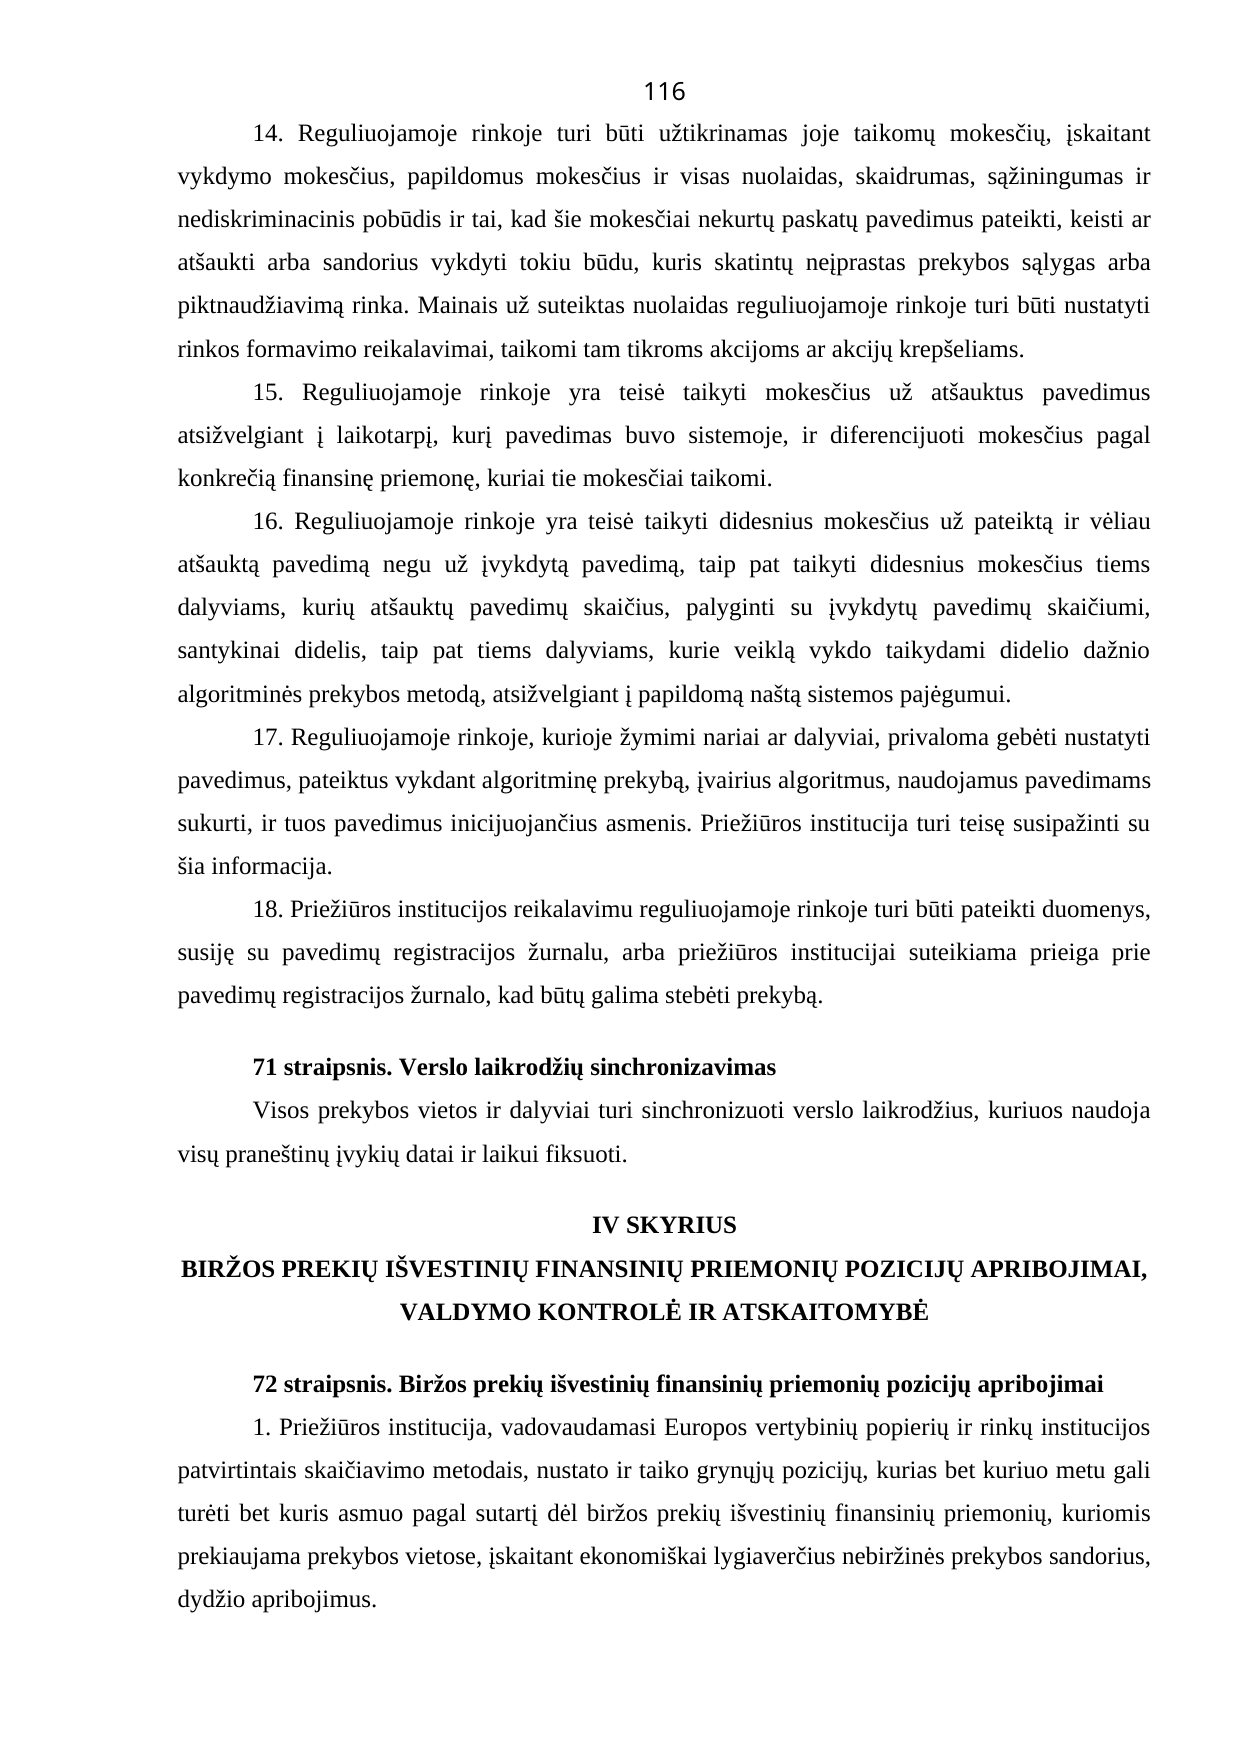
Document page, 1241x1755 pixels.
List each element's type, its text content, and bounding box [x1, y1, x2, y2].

text 17. Reguliuojamoje rinkoje, kurioje žymimi nariai ar dalyviai, privaloma gebėti nustatyti pavedimus, pateiktus vykdant algoritminę prekybą, įvairius algoritmus, naudojamus pavedimams sukurti, ir tuos pavedimus inicijuojančius asmenis. Priežiūros institucija turi teisę susipažinti su šia informacija. [177, 722, 1152, 880]
text 16. Reguliuojamoje rinkoje yra teisė taikyti didesnius mokesčius už pateiktą ir vėliau atšauktą pavedimą negu už įvykdytą pavedimą, taip pat taikyti didesnius mokesčius tiems dalyviams, kurių atšauktų pavedimų skaičius, palyginti su įvykdytų pavedimų skaičiumi, santykinai didelis, taip pat tiems dalyviams, kurie veiklą vykdo taikydami didelio dažnio algoritminės prekybos metodą, atsižvelgiant į papildomą naštą sistemos pajėgumui. [177, 506, 1152, 707]
text 72 straipsnis. Biržos prekių išvestinių finansinių priemonių pozicijų apribojimai [177, 1369, 1152, 1397]
text 14. Reguliuojamoje rinkoje turi būti užtikrinamas joje taikomų mokesčių, įskaitant vykdymo mokesčius, papildomus mokesčius ir visas nuolaidas, skaidrumas, sąžiningumas ir nediskriminacinis pobūdis ir tai, kad šie mokesčiai nekurtų paskatų pavedimus pateikti, keisti ar atšaukti arba sandorius vykdyti tokiu būdu, kuris skatintų neįprastas prekybos sąlygas arba piktnaudžiavimą rinka. Mainais už suteiktas nuolaidas reguliuojamoje rinkoje turi būti nustatyti rinkos formavimo reikalavimai, taikomi tam tikroms akcijoms ar akcijų krepšeliams. [177, 118, 1152, 362]
text 1. Priežiūros institucija, vadovaudamasi Europos vertybinių popierių ir rinkų institucijos patvirtintais skaičiavimo metodais, nustato ir taiko grynųjų pozicijų, kurias bet kuriuo metu gali turėti bet kuris asmuo pagal sutartį dėl biržos prekių išvestinių finansinių priemonių, kuriomis prekiaujama prekybos vietose, įskaitant ekonomiškai lygiaverčius nebiržinės prekybos sandorius, dydžio apribojimus. [177, 1412, 1152, 1613]
text 18. Priežiūros institucijos reikalavimu reguliuojamoje rinkoje turi būti pateikti duomenys, susiję su pavedimų registracijos žurnalu, arba priežiūros institucijai suteikiama prieiga prie pavedimų registracijos žurnalo, kad būtų galima stebėti prekybą. [177, 894, 1152, 1009]
text BIRŽOS PREKIŲ IŠVESTINIŲ FINANSINIŲ PRIEMONIŲ POZICIJŲ APRIBOJIMAI, VALDYMO KONTROLĖ IR ATSKAITOMYBĖ [177, 1254, 1152, 1326]
text 15. Reguliuojamoje rinkoje yra teisė taikyti mokesčius už atšauktus pavedimus atsižvelgiant į laikotarpį, kurį pavedimas buvo sistemoje, ir diferencijuoti mokesčius pagal konkrečią finansinę priemonę, kuriai tie mokesčiai taikomi. [177, 377, 1152, 492]
text IV SKYRIUS [177, 1211, 1152, 1239]
text 71 straipsnis. Verslo laikrodžių sinchronizavimas [177, 1052, 1152, 1081]
text Visos prekybos vietos ir dalyviai turi sinchronizuoti verslo laikrodžius, kuriuos naudoja visų praneštinų įvykių datai ir laikui fiksuoti. [177, 1096, 1152, 1167]
